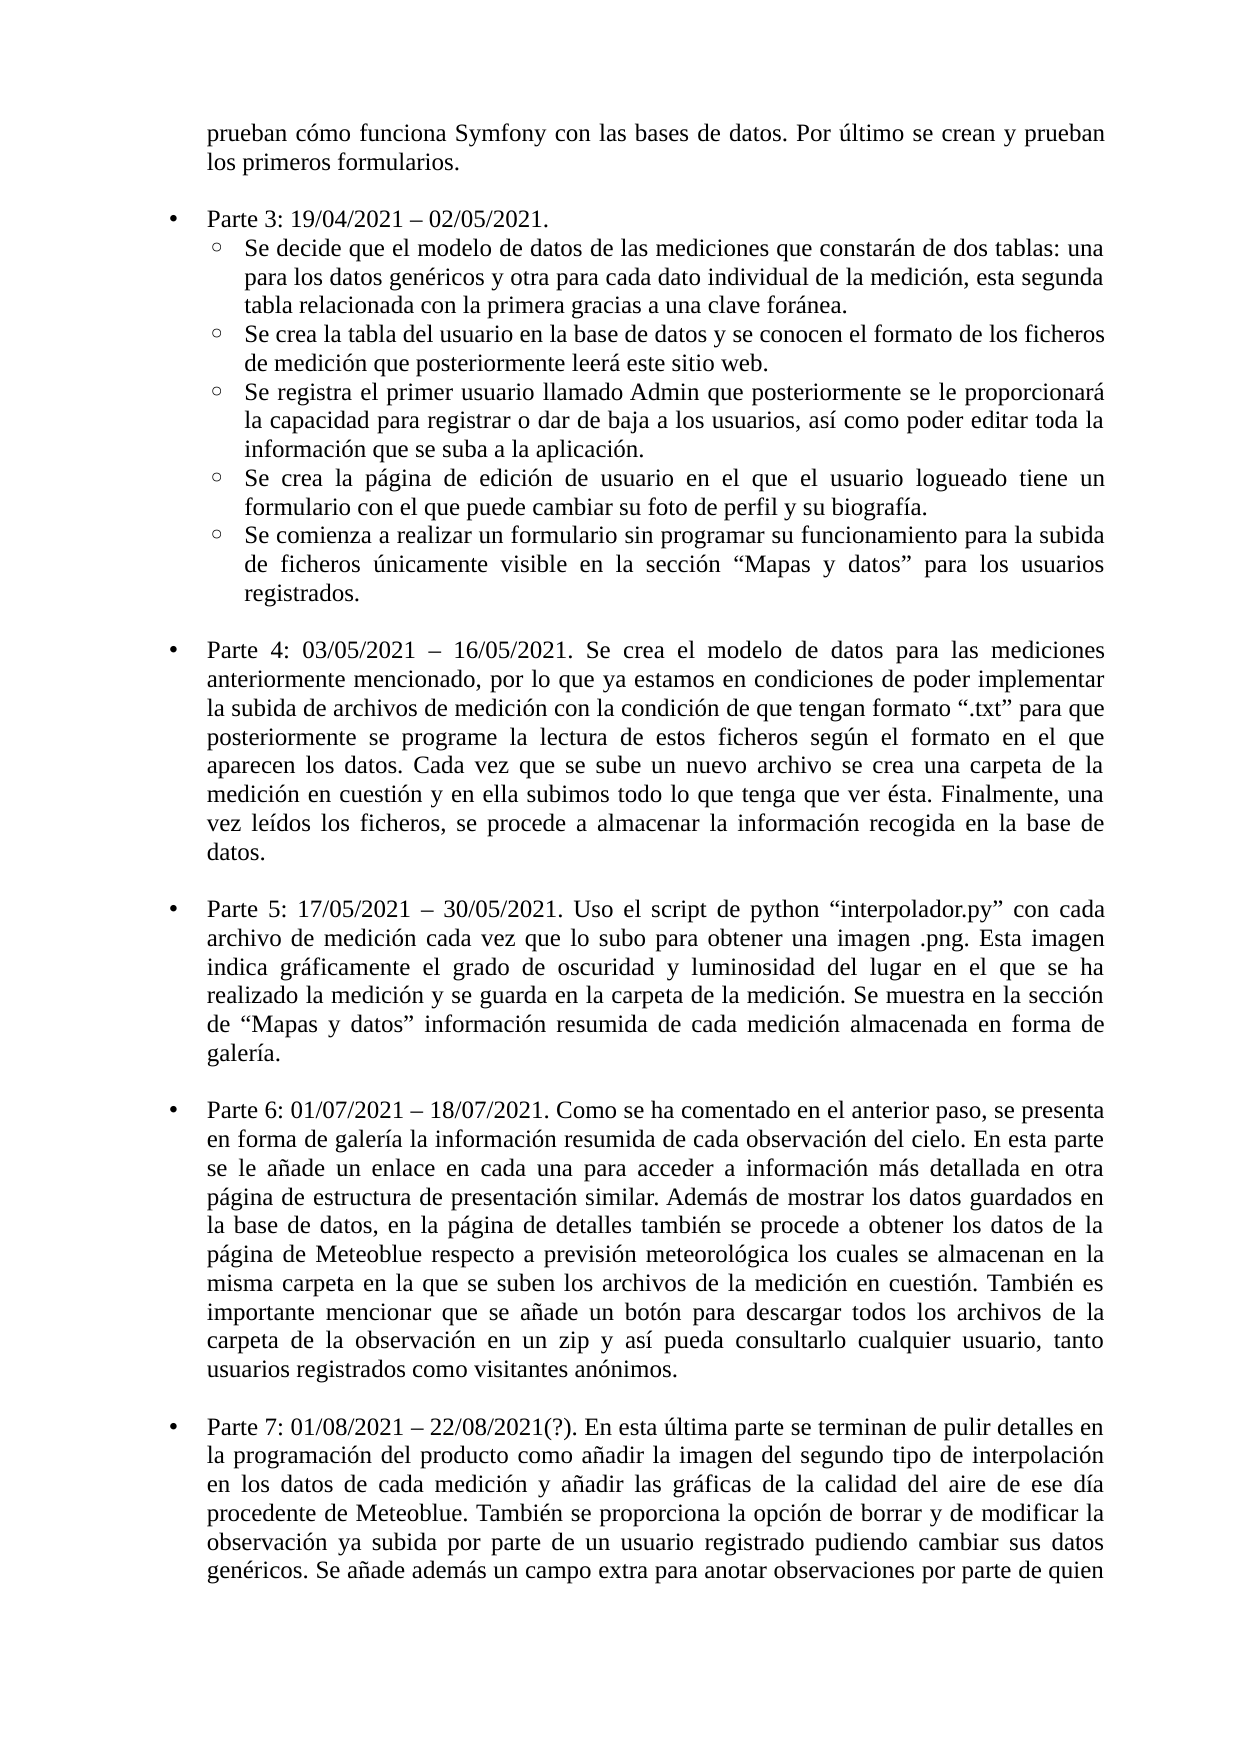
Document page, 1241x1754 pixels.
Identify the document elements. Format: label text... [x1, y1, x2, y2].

list Se registra el primer usuario llamado Admin que posteriormente se le proporcionará la capacidad para registrar o dar de baja a los usuarios, así como poder editar toda la información que se suba a la aplicación. [207, 377, 1106, 463]
list Se crea la tabla del usuario en la base de datos y se conocen el formato de los ficheros de medición que posteriormente leerá este sitio web. [207, 319, 1106, 377]
list Se decide que el modelo de datos de las mediciones que constarán de dos tablas: una para los datos genéricos y otra para cada dato individual de la medición, esta segunda tabla relacionada con la primera gracias a una clave foránea. [207, 233, 1106, 319]
list Parte 4: 03/05/2021 – 16/05/2021. Se crea el modelo de datos para las mediciones anteriormente mencionado, por lo que ya estamos en condiciones de poder implementar la subida de archivos de medición con la condición de que tengan formato “.txt” para que posteriormente se programe la lectura de estos ficheros según el formato en el que aparecen los datos. Cada vez que se sube un nuevo archivo se crea una carpeta de la medición en cuestión y en ella subimos todo lo que tenga que ver ésta. Finalmente, una vez leídos los ficheros, se procede a almacenar la información recogida en la base de datos. [169, 636, 1106, 866]
list Se comienza a realizar un formulario sin programar su funcionamiento para la subida de ficheros únicamente visible en la sección “Mapas y datos” para los usuarios registrados. [207, 521, 1106, 607]
list prueban cómo funciona Symfony con las bases de datos. Por último se crean y prueban los primeros formularios. [169, 118, 1106, 176]
list Parte 7: 01/08/2021 – 22/08/2021(?). En esta última parte se terminan de pulir detalles en la programación del producto como añadir la imagen del segundo tipo de interpolación en los datos de cada medición y añadir las gráficas de la calidad del aire de ese día procedente de Meteoblue. También se proporciona la opción de borrar y de modificar la observación ya subida por parte de un usuario registrado pudiendo cambiar sus datos genéricos. Se añade además un campo extra para anotar observaciones por parte de quien [169, 1412, 1106, 1584]
list Se crea la página de edición de usuario en el que el usuario logueado tiene un formulario con el que puede cambiar su foto de perfil y su biografía. [207, 463, 1106, 521]
list Parte 3: 19/04/2021 – 02/05/2021. [169, 204, 1106, 233]
list Parte 5: 17/05/2021 – 30/05/2021. Uso el script de python “interpolador.py” con cada archivo de medición cada vez que lo subo para obtener una imagen .png. Esta imagen indica gráficamente el grado de oscuridad y luminosidad del lugar en el que se ha realizado la medición y se guarda en la carpeta de la medición. Se muestra en la sección de “Mapas y datos” información resumida de cada medición almacenada en forma de galería. [169, 894, 1106, 1067]
list Parte 6: 01/07/2021 – 18/07/2021. Como se ha comentado en el anterior paso, se presenta en forma de galería la información resumida de cada observación del cielo. En esta parte se le añade un enlace en cada una para acceder a información más detallada en otra página de estructura de presentación similar. Además de mostrar los datos guardados en la base de datos, en la página de detalles también se procede a obtener los datos de la página de Meteoblue respecto a previsión meteorológica los cuales se almacenan en la misma carpeta en la que se suben los archivos de la medición en cuestión. También es importante mencionar que se añade un botón para descargar todos los archivos de la carpeta de la observación en un zip y así pueda consultarlo cualquier usuario, tanto usuarios registrados como visitantes anónimos. [169, 1096, 1106, 1383]
